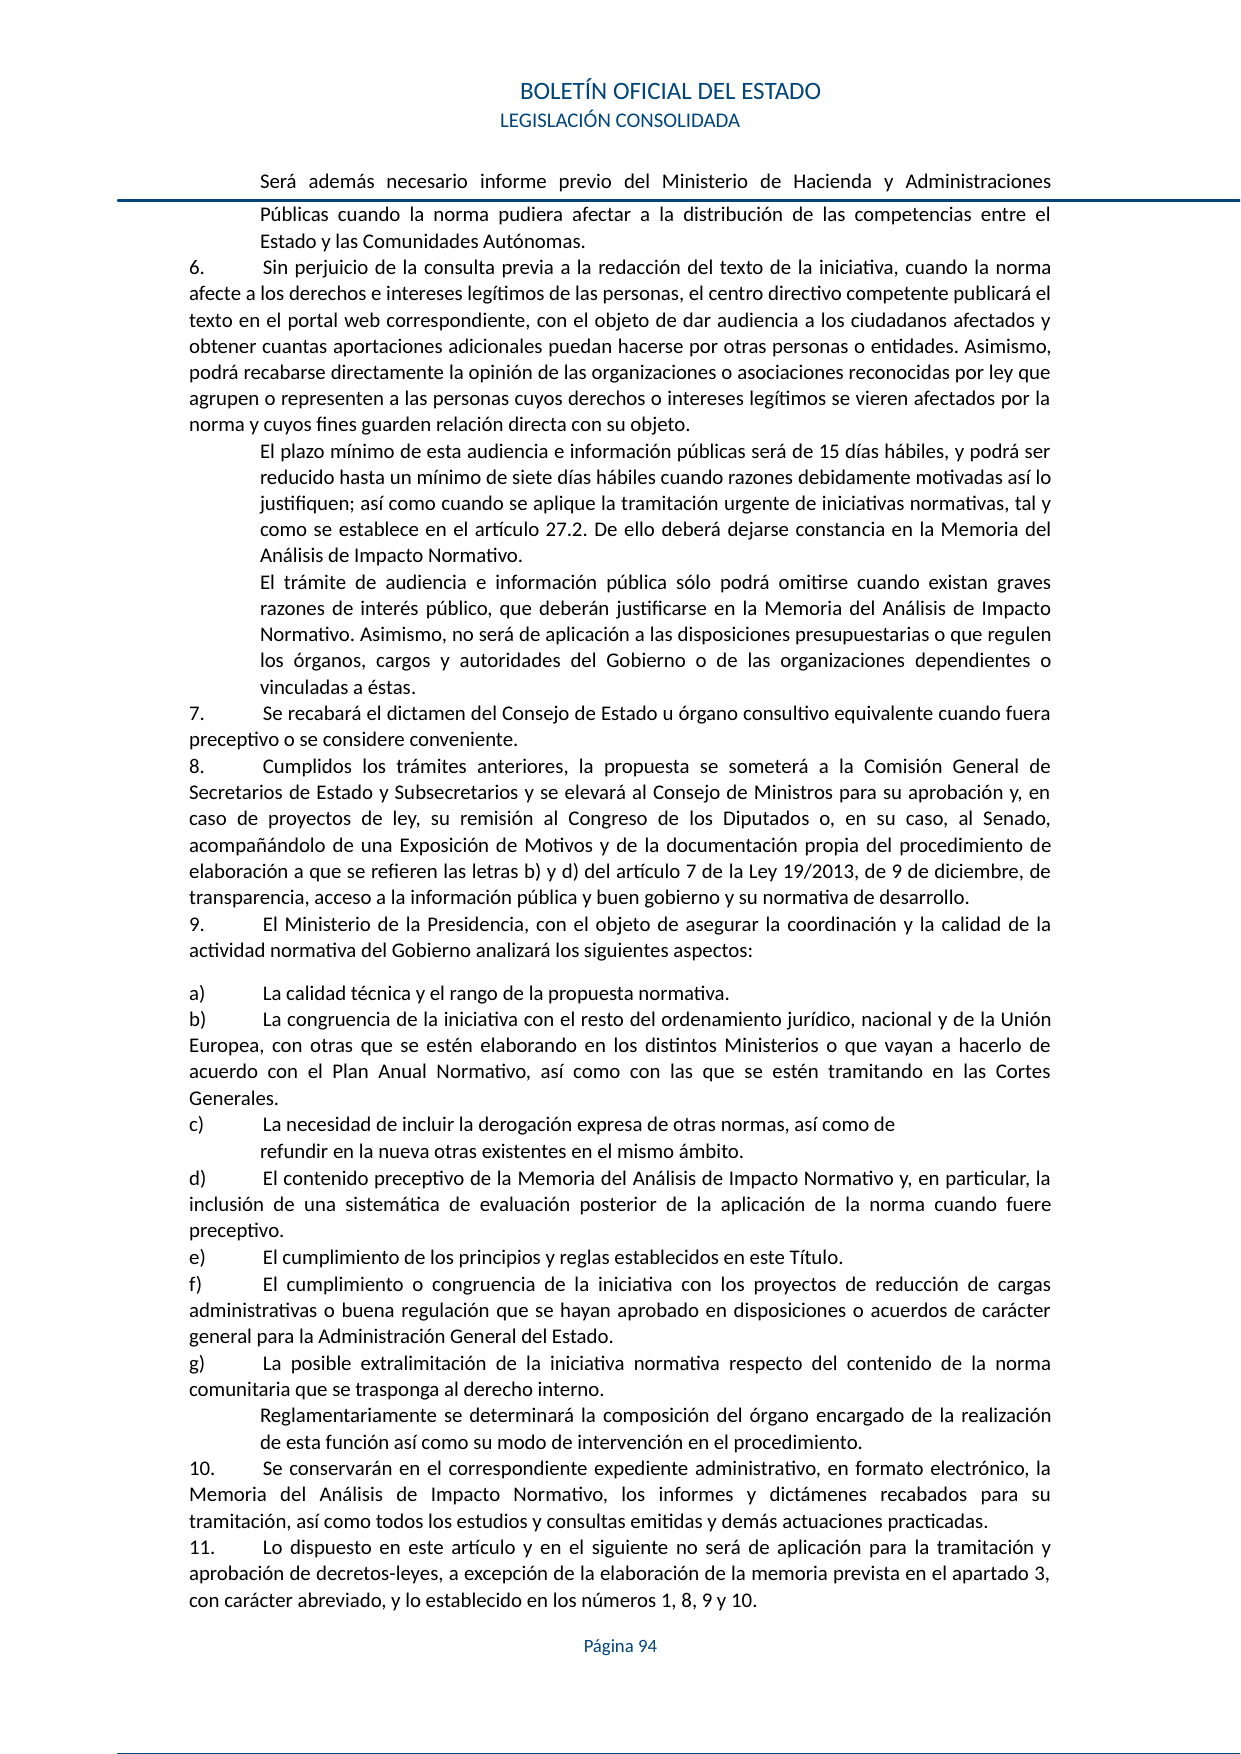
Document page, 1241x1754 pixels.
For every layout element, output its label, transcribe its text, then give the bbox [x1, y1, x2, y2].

text refundir en la nueva otras existentes en el mismo ámbito. [260, 1139, 1053, 1164]
list El cumplimiento de los principios y reglas establecidos en este Título. [189, 1244, 1053, 1270]
list El contenido preceptivo de la Memoria del Análisis de Impacto Normativo y, en particular, la inclusión de una sistemática de evaluación posterior de la aplicación de la norma cuando fuere preceptivo. [189, 1165, 1053, 1243]
list La calidad técnica y el rango de la propuesta normativa. [189, 980, 1053, 1005]
list Cumplidos los trámites anteriores, la propuesta se someterá a la Comisión General de Secretarios de Estado y Subsecretarios y se elevará al Consejo de Ministros para su aprobación y, en caso de proyectos de ley, su remisión al Congreso de los Diputados o, en su caso, al Senado, acompañándolo de una Exposición de Motivos y de la documentación propia del procedimiento de elaboración a que se refieren las letras b) y d) del artículo 7 de la Ley 19/2013, de 9 de diciembre, de transparencia, acceso a la información pública y buen gobierno y su normativa de desarrollo. [189, 753, 1053, 909]
list Sin perjuicio de la consulta previa a la redacción del texto de la iniciativa, cuando la norma afecte a los derechos e intereses legítimos de las personas, el centro directivo competente publicará el texto en el portal web correspondiente, con el objeto de dar audiencia a los ciudadanos afectados y obtener cuantas aportaciones adicionales puedan hacerse por otras personas o entidades. Asimismo, podrá recabarse directamente la opinión de las organizaciones o asociaciones reconocidas por ley que agrupen o representen a las personas cuyos derechos o intereses legítimos se vieren afectados por la norma y cuyos fines guarden relación directa con su objeto. [189, 254, 1053, 437]
list La necesidad de incluir la derogación expresa de otras normas, así como de [189, 1111, 1053, 1137]
list La posible extralimitación de la iniciativa normativa respecto del contenido de la norma comunitaria que se trasponga al derecho interno. [189, 1350, 1053, 1401]
text Será además necesario informe previo del Ministerio de Hacienda y Administraciones [260, 168, 1053, 199]
list Se conservarán en el correspondiente expediente administrativo, en formato electrónico, la Memoria del Análisis de Impacto Normativo, los informes y dictámenes recabados para su tramitación, así como todos los estudios y consultas emitidas y demás actuaciones practicadas. [189, 1456, 1053, 1533]
text El plazo mínimo de esta audiencia e información públicas será de 15 días hábiles, y podrá ser reducido hasta un mínimo de siete días hábiles cuando razones debidamente motivadas así lo justifiquen; así como cuando se aplique la tramitación urgente de iniciativas normativas, tal y como se establece en el artículo 27.2. De ello deberá dejarse constancia en la Memoria del Análisis de Impacto Normativo. [260, 438, 1053, 568]
list El cumplimiento o congruencia de la iniciativa con los proyectos de reducción de cargas administrativas o buena regulación que se hayan aprobado en disposiciones o acuerdos de carácter general para la Administración General del Estado. [189, 1271, 1053, 1349]
text El trámite de audiencia e información pública sólo podrá omitirse cuando existan graves razones de interés público, que deberán justificarse en la Memoria del Análisis de Impacto Normativo. Asimismo, no será de aplicación a las disposiciones presupuestarias o que regulen los órganos, cargos y autoridades del Gobierno o de las organizaciones dependientes o vinculadas a éstas. [260, 569, 1053, 699]
text Reglamentariamente se determinará la composición del órgano encargado de la realización de esta función así como su modo de intervención en el procedimiento. [260, 1403, 1053, 1454]
text Públicas cuando la norma pudiera afectar a la distribución de las competencias entre el Estado y las Comunidades Autónomas. [260, 202, 1053, 253]
list Se recabará el dictamen del Consejo de Estado u órgano consultivo equivalente cuando fuera preceptivo o se considere conveniente. [189, 701, 1053, 752]
list El Ministerio de la Presidencia, con el objeto de asegurar la coordinación y la calidad de la actividad normativa del Gobierno analizará los siguientes aspectos: [189, 911, 1053, 962]
list Lo dispuesto en este artículo y en el siguiente no será de aplicación para la tramitación y aprobación de decretos-leyes, a excepción de la elaboración de la memoria prevista en el apartado 3, con carácter abreviado, y lo establecido en los números 1, 8, 9 y 10. [189, 1534, 1053, 1612]
list La congruencia de la iniciativa con el resto del ordenamiento jurídico, nacional y de la Unión Europea, con otras que se estén elaborando en los distintos Ministerios o que vayan a hacerlo de acuerdo con el Plan Anual Normativo, así como con las que se estén tramitando en las Cortes Generales. [189, 1006, 1053, 1110]
